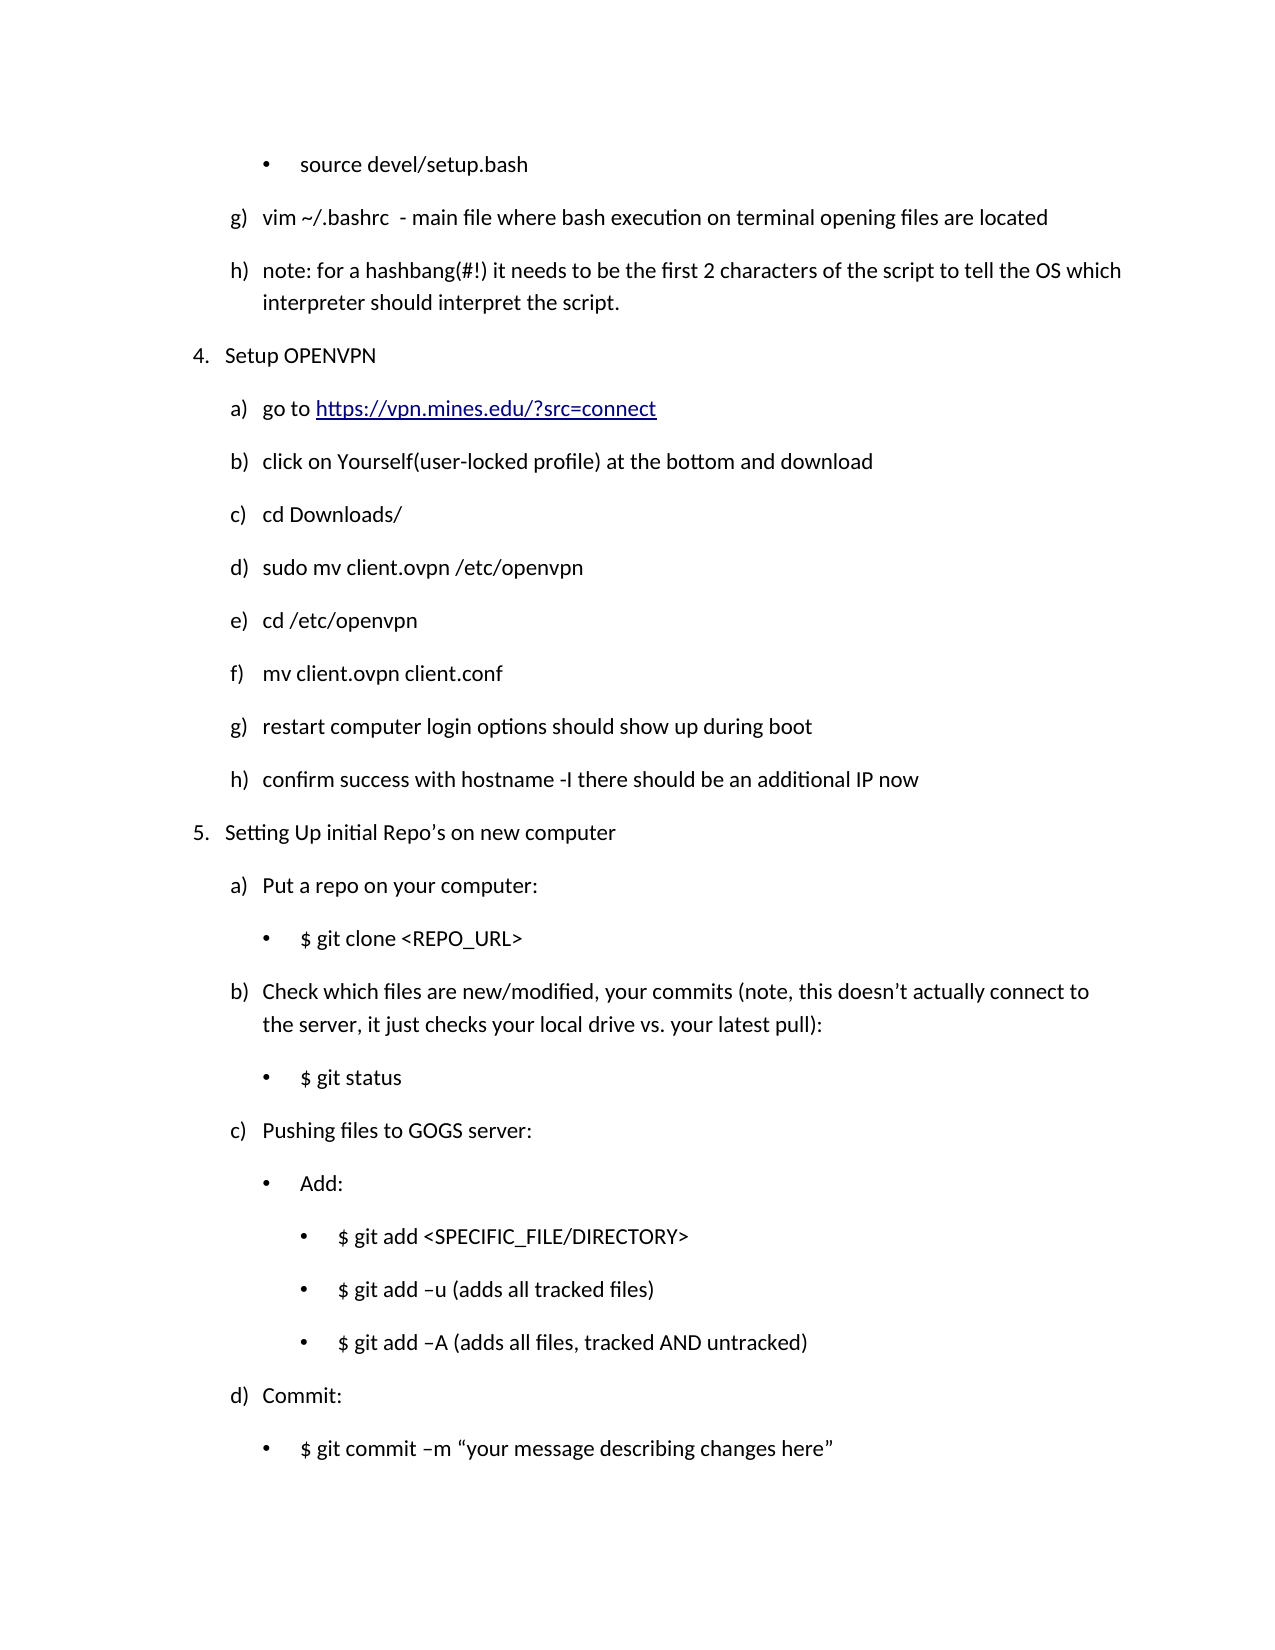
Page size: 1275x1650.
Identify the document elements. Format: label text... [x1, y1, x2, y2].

list sudo mv client.ovpn /etc/openvpn [225, 553, 1125, 581]
list cd /etc/openvpn [225, 606, 1125, 634]
list confirm success with hostname -I there should be an additional IP now [225, 765, 1125, 793]
list cd Downloads/ [225, 500, 1125, 528]
list note: for a hashbang(#!) it needs to be the first 2 characters of the script to tell the OS which interpreter should interpret the script. [225, 256, 1125, 316]
list restart computer login options should show up during boot [225, 712, 1125, 740]
list $ git clone <REPO_URL> [262, 924, 1125, 952]
list go to https://vpn.mines.edu/?src=connect [225, 394, 1125, 422]
list click on Yourself(user-locked profile) at the bottom and download [225, 447, 1125, 475]
list Setup OPENVPN [187, 341, 1125, 369]
list Setting Up initial Repo’s on new computer [187, 818, 1125, 846]
list $ git add –A (adds all files, tracked AND untracked) [300, 1328, 1125, 1356]
list $ git add <SPECIFIC_FILE/DIRECTORY> [300, 1222, 1125, 1250]
list mv client.ovpn client.conf [225, 659, 1125, 687]
list $ git status [262, 1063, 1125, 1091]
list $ git commit –m “your message describing changes here” [262, 1434, 1125, 1462]
list Pushing files to GOGS server: [225, 1116, 1125, 1144]
list Commit: [225, 1381, 1125, 1409]
list $ git add –u (adds all tracked files) [300, 1275, 1125, 1303]
list source devel/setup.bash [262, 150, 1125, 178]
list Check which files are new/modified, your commits (note, this doesn’t actually connect to the server, it just checks your local drive vs. your latest pull): [225, 977, 1125, 1038]
list Add: [262, 1169, 1125, 1197]
list vim ~/.bashrc - main file where bash execution on terminal opening files are located [225, 203, 1125, 231]
list Put a repo on your computer: [225, 871, 1125, 899]
